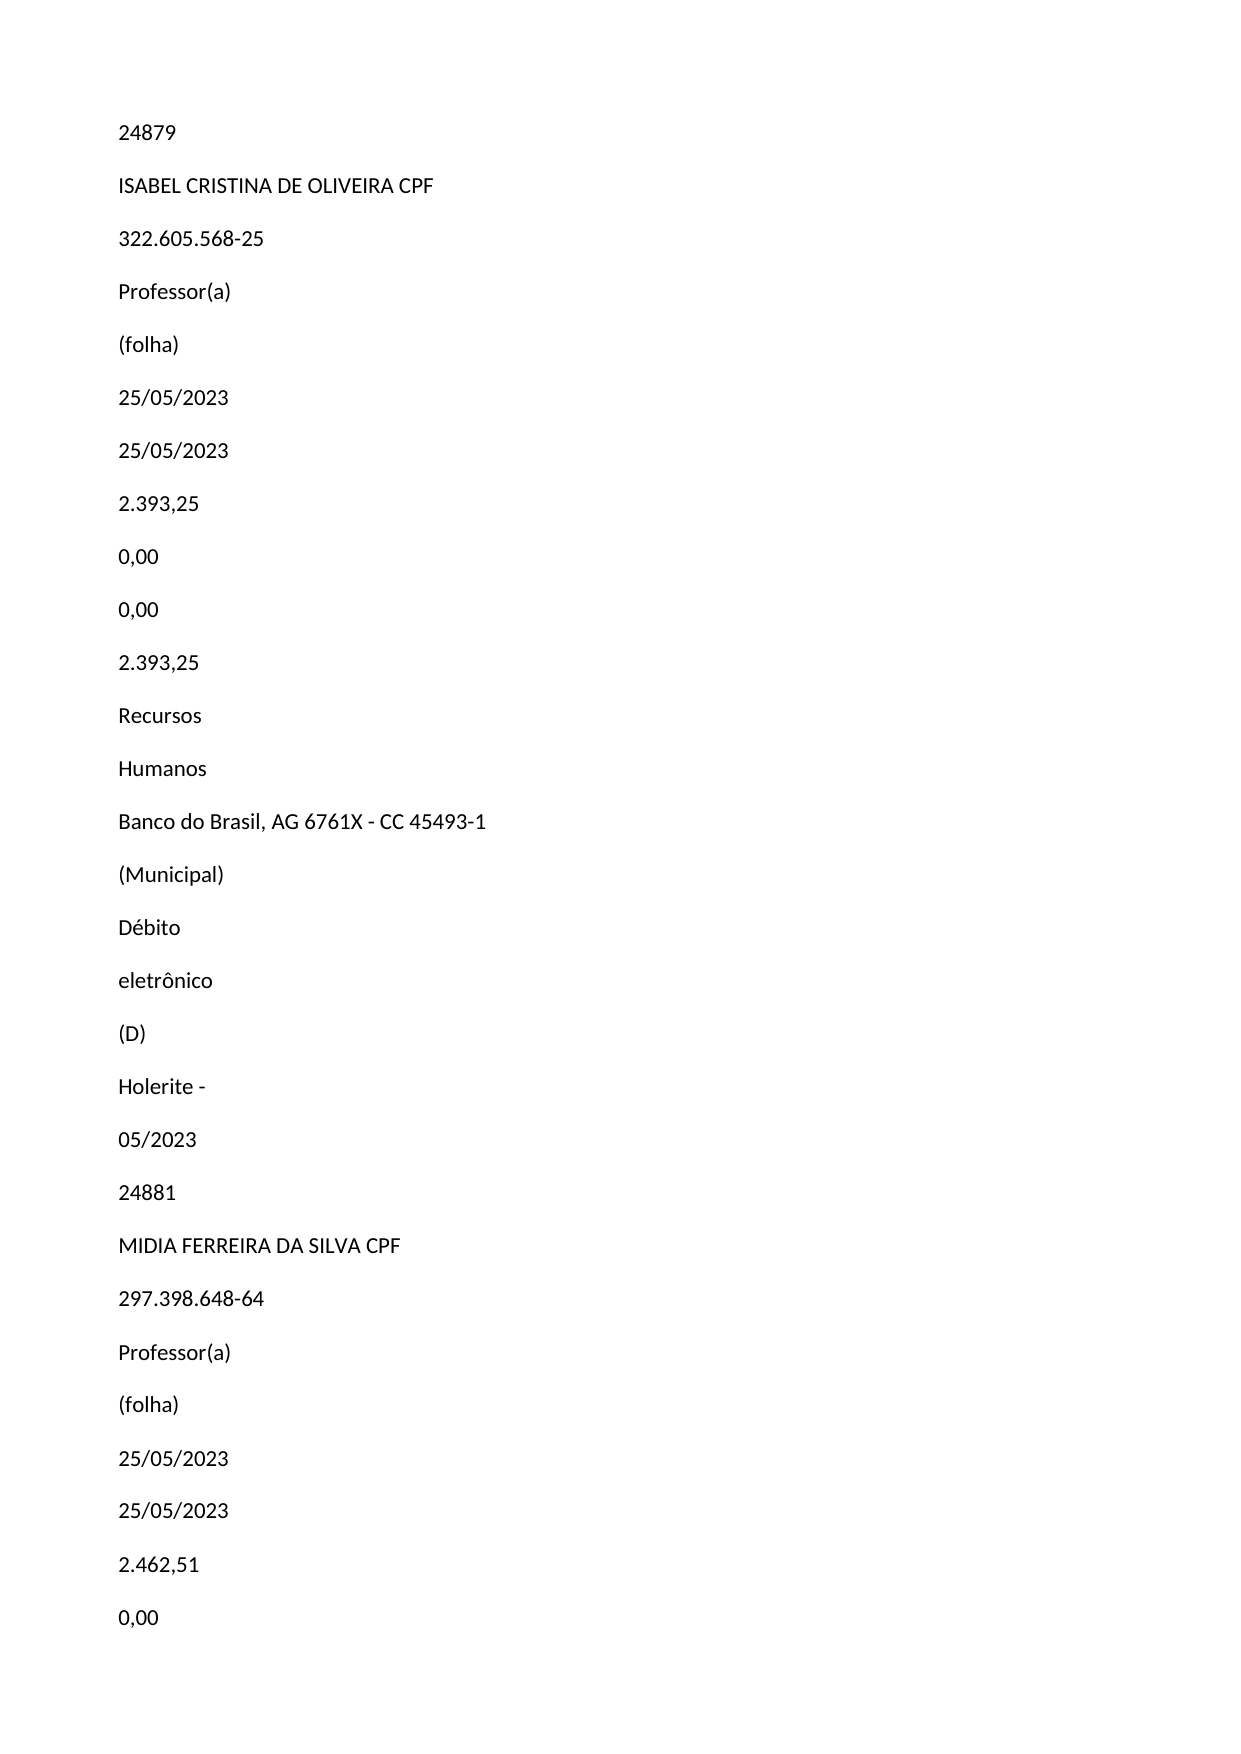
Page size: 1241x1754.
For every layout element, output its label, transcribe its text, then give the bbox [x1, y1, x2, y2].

text (Municipal) [118, 860, 1122, 888]
text (folha) [118, 330, 1122, 358]
text 2.462,51 [118, 1550, 1122, 1578]
text 0,00 [118, 595, 1122, 623]
text 2.393,25 [118, 489, 1122, 517]
text Recursos [118, 701, 1122, 729]
text 0,00 [118, 542, 1122, 570]
text (D) [118, 1019, 1122, 1047]
text Holerite - [118, 1072, 1122, 1101]
text Professor(a) [118, 277, 1122, 305]
text 25/05/2023 [118, 1497, 1122, 1525]
text Banco do Brasil, AG 6761X - CC 45493-1 [118, 807, 1122, 835]
text MIDIA FERREIRA DA SILVA CPF [118, 1232, 1122, 1259]
text 05/2023 [118, 1126, 1122, 1153]
text ISABEL CRISTINA DE OLIVEIRA CPF [118, 171, 1122, 199]
text Humanos [118, 754, 1122, 782]
text (folha) [118, 1391, 1122, 1419]
text eletrônico [118, 966, 1122, 994]
text 2.393,25 [118, 648, 1122, 676]
text Professor(a) [118, 1338, 1122, 1366]
text 25/05/2023 [118, 383, 1122, 411]
text 24879 [118, 118, 1122, 146]
text 25/05/2023 [118, 436, 1122, 464]
text 25/05/2023 [118, 1444, 1122, 1472]
text Débito [118, 913, 1122, 941]
text 297.398.648-64 [118, 1284, 1122, 1313]
text 24881 [118, 1178, 1122, 1207]
text 0,00 [118, 1603, 1122, 1631]
text 322.605.568-25 [118, 224, 1122, 252]
